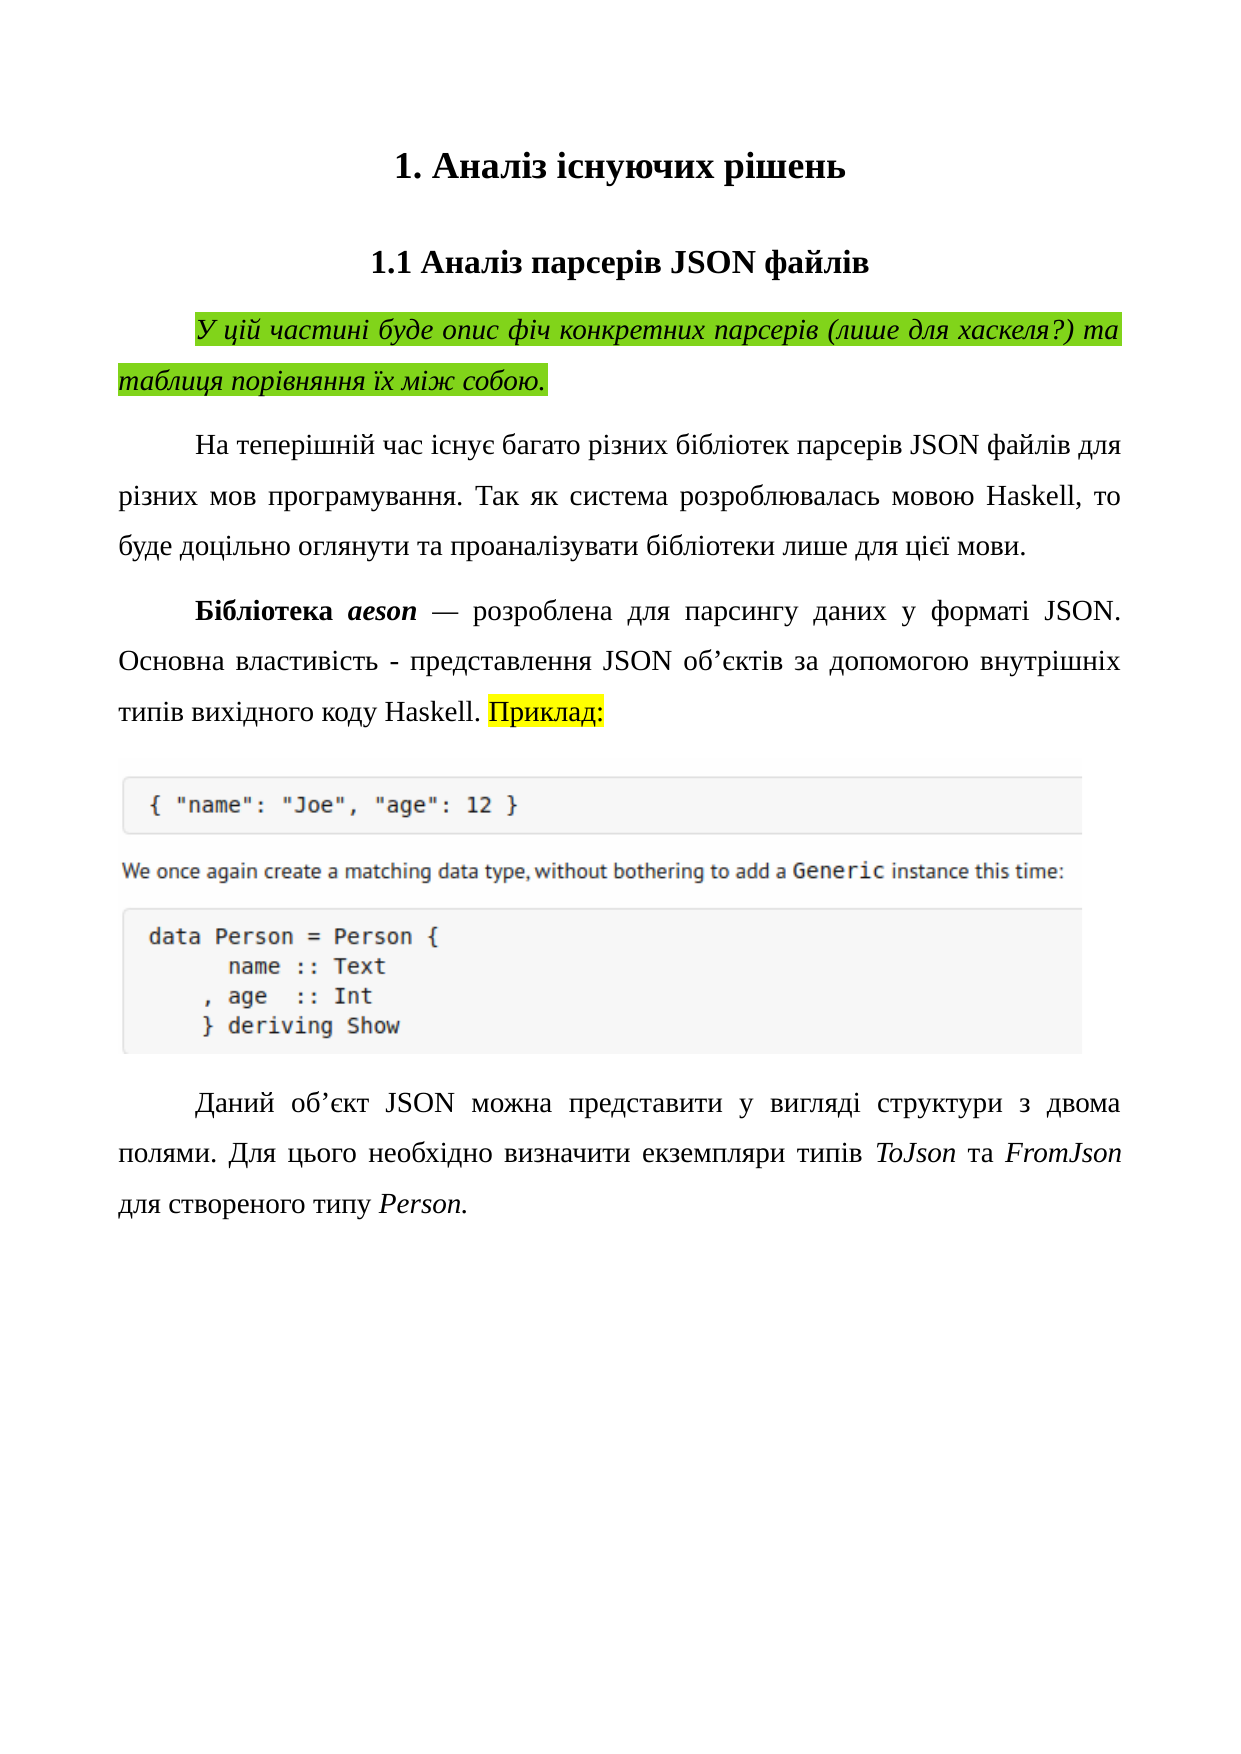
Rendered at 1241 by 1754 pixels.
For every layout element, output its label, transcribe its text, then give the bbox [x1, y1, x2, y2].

subtitle 1. Аналіз існуючих рішень [118, 143, 1122, 187]
text У цій частині буде опис фіч конкретних парсерів (лише для хаскеля?) та таблиця порівняння їх між собою. [118, 312, 1122, 396]
text Бібліотека aeson — розроблена для парсингу даних у форматі JSON. Основна властивість - представлення JSON об’єктів за допомогою внутрішніх типів вихідного коду Haskell. Приклад: [118, 593, 1122, 727]
subtitle 1.1 Аналіз парсерів JSON файлів [118, 242, 1122, 281]
text На теперішній час існує багато різних бібліотек парсерів JSON файлів для різних мов програмування. Так як система розроблювалась мовою Haskell, то буде доцільно оглянути та проаналізувати бібліотеки лише для цієї мови. [118, 427, 1122, 562]
picture [118, 758, 1083, 1054]
text Даний об’єкт JSON можна представити у вигляді структури з двома полями. Для цього необхідно визначити екземпляри типів ToJson та FromJson для створеного типу Person. [118, 1085, 1122, 1219]
